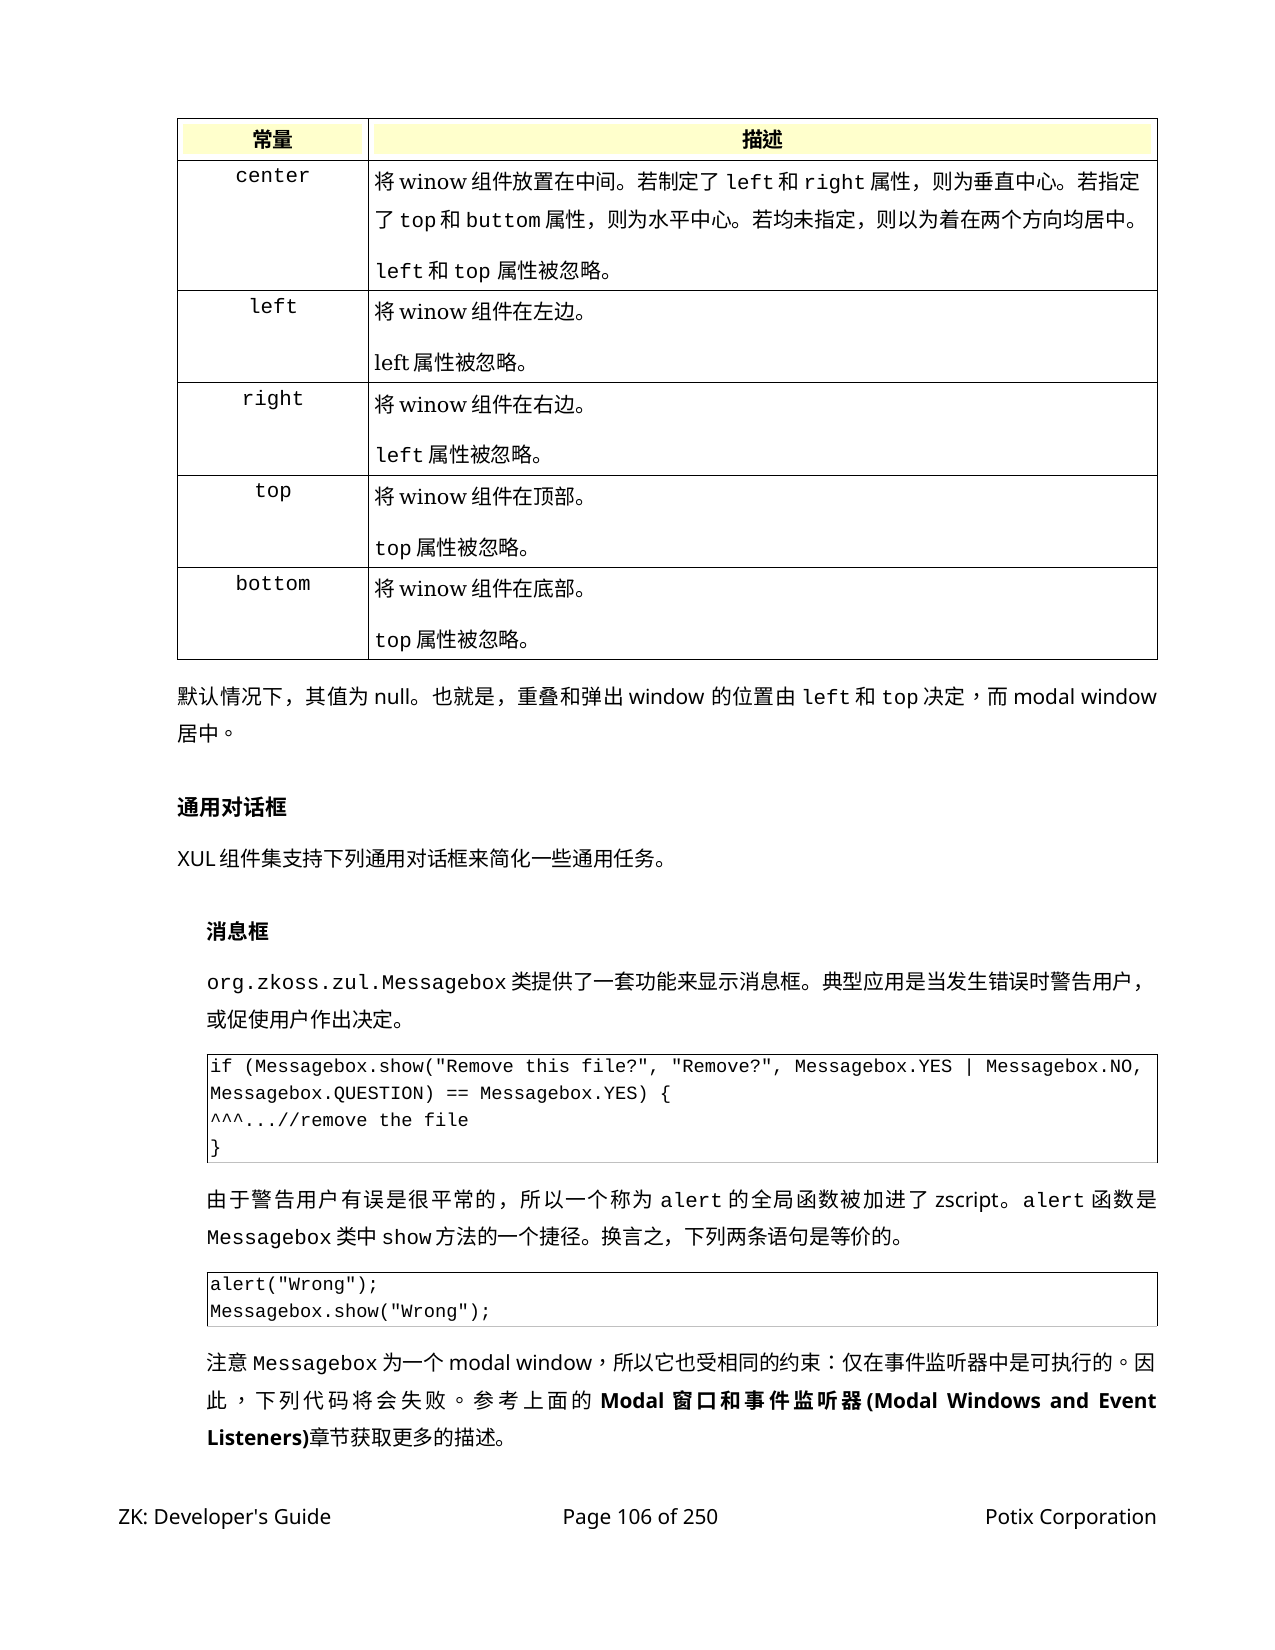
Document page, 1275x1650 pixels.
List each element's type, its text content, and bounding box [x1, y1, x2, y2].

subtitle 通用对话框 [177, 790, 1157, 822]
table_header 描述 [369, 119, 1157, 160]
table_cell center [178, 161, 368, 290]
table_header 常量 [178, 119, 368, 160]
table_cell 将winow组件在底部。 top属性被忽略。 [369, 568, 1157, 659]
text 由于警告用户有误是很平常的，所以一个称为alert的全局函数被加进了zscript。alert函数是Messagebox类中show方法的一个捷径。换言之，下列两条语句是等价的。 [207, 1183, 1157, 1251]
table_cell left [178, 291, 368, 382]
text 默认情况下，其值为null。也就是，重叠和弹出window 的位置由left和top决定，而modal window居中。 [177, 680, 1157, 748]
table_cell 将winow组件放置在中间。若制定了left和right属性，则为垂直中心。若指定了top和buttom属性，则为水平中心。若均未指定，则以为着在两个方向均居中。 left和top 属性被忽略。 [369, 161, 1157, 290]
text XUL组件集支持下列通用对话框来简化一些通用任务。 [177, 843, 1157, 873]
text 注意Messagebox为一个modal window，所以它也受相同的约束：仅在事件监听器中是可执行的。因此，下列代码将会失败。参考上面的Modal窗口和事件监听器(Modal Windows and Event Listeners)章节获取更多的描述。 [207, 1347, 1157, 1452]
table_cell right [178, 383, 368, 475]
table_cell 将winow组件在顶部。 top属性被忽略。 [369, 476, 1157, 567]
table_cell 将winow组件在左边。 left属性被忽略。 [369, 291, 1157, 382]
table_cell top [178, 476, 368, 567]
subtitle 消息框 [207, 915, 1157, 945]
table_cell bottom [178, 568, 368, 659]
text if (Messagebox.show("Remove this file?", "Remove?", Messagebox.YES | Messagebox.NO, Messagebox.QUESTION) == Messagebox.YES) { [208, 1055, 1157, 1105]
text alert("Wrong"); [208, 1273, 1157, 1296]
text Messagebox.show("Wrong"); [208, 1299, 1157, 1326]
text } [208, 1135, 1157, 1162]
text ^^^...//remove the file [208, 1108, 1157, 1132]
table_cell 将winow组件在右边。 left属性被忽略。 [369, 383, 1157, 475]
text org.zkoss.zul.Messagebox类提供了一套功能来显示消息框。典型应用是当发生错误时警告用户，或促使用户作出决定。 [207, 966, 1157, 1033]
